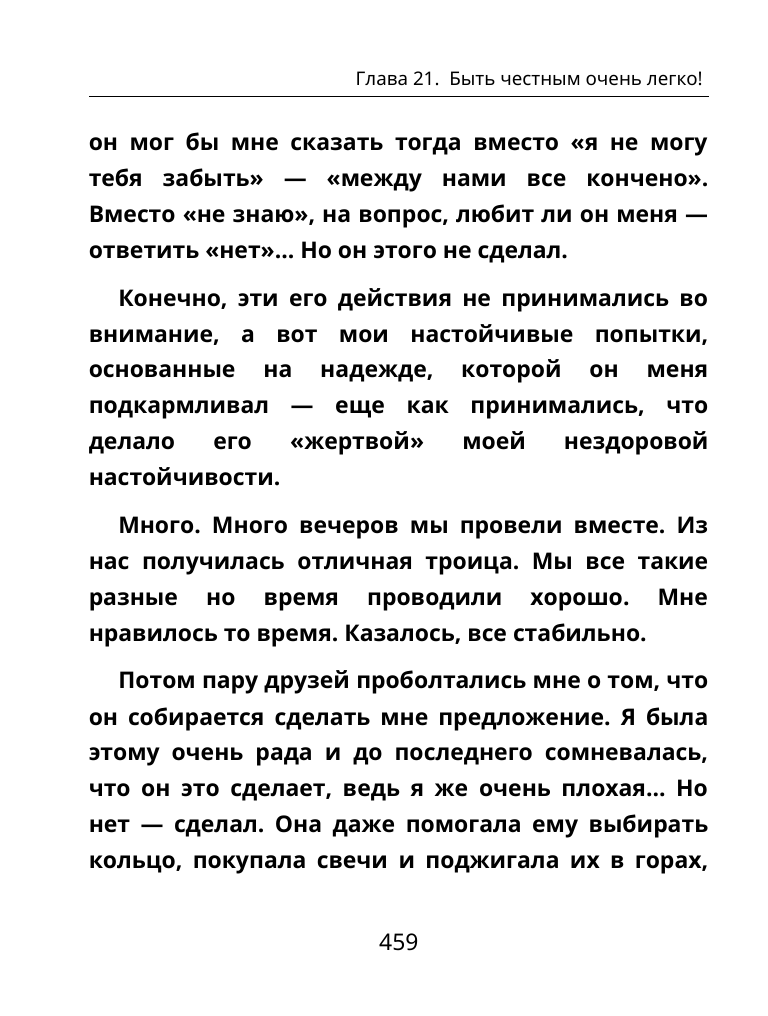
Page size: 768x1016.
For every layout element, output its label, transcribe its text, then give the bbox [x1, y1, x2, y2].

text он мог бы мне сказать тогда вместо «я не могу тебя забыть» — «между нами все кончено». Вместо «не знаю», на вопрос, любит ли он меня — ответить «нет»... Но он этого не сделал. [88, 126, 709, 265]
text Конечно, эти его действия не принимались во внимание, а вот мои настойчивые попытки, основанные на надежде, которой он меня подкармливал — еще как принимались, что делало его «жертвой» моей нездоровой настойчивости. [88, 282, 709, 492]
text Потом пару друзей проболтались мне о том, что он собирается сделать мне предложение. Я была этому очень рада и до последнего сомневалась, что он это сделает, ведь я же очень плохая... Но нет — сделал. Она даже помогала ему выбирать кольцо, покупала свечи и поджигала их в горах, [88, 664, 709, 875]
text Много. Много вечеров мы провели вместе. Из нас получилась отличная троица. Мы все такие разные но время проводили хорошо. Мне нравилось то время. Казалось, все стабильно. [88, 509, 709, 648]
